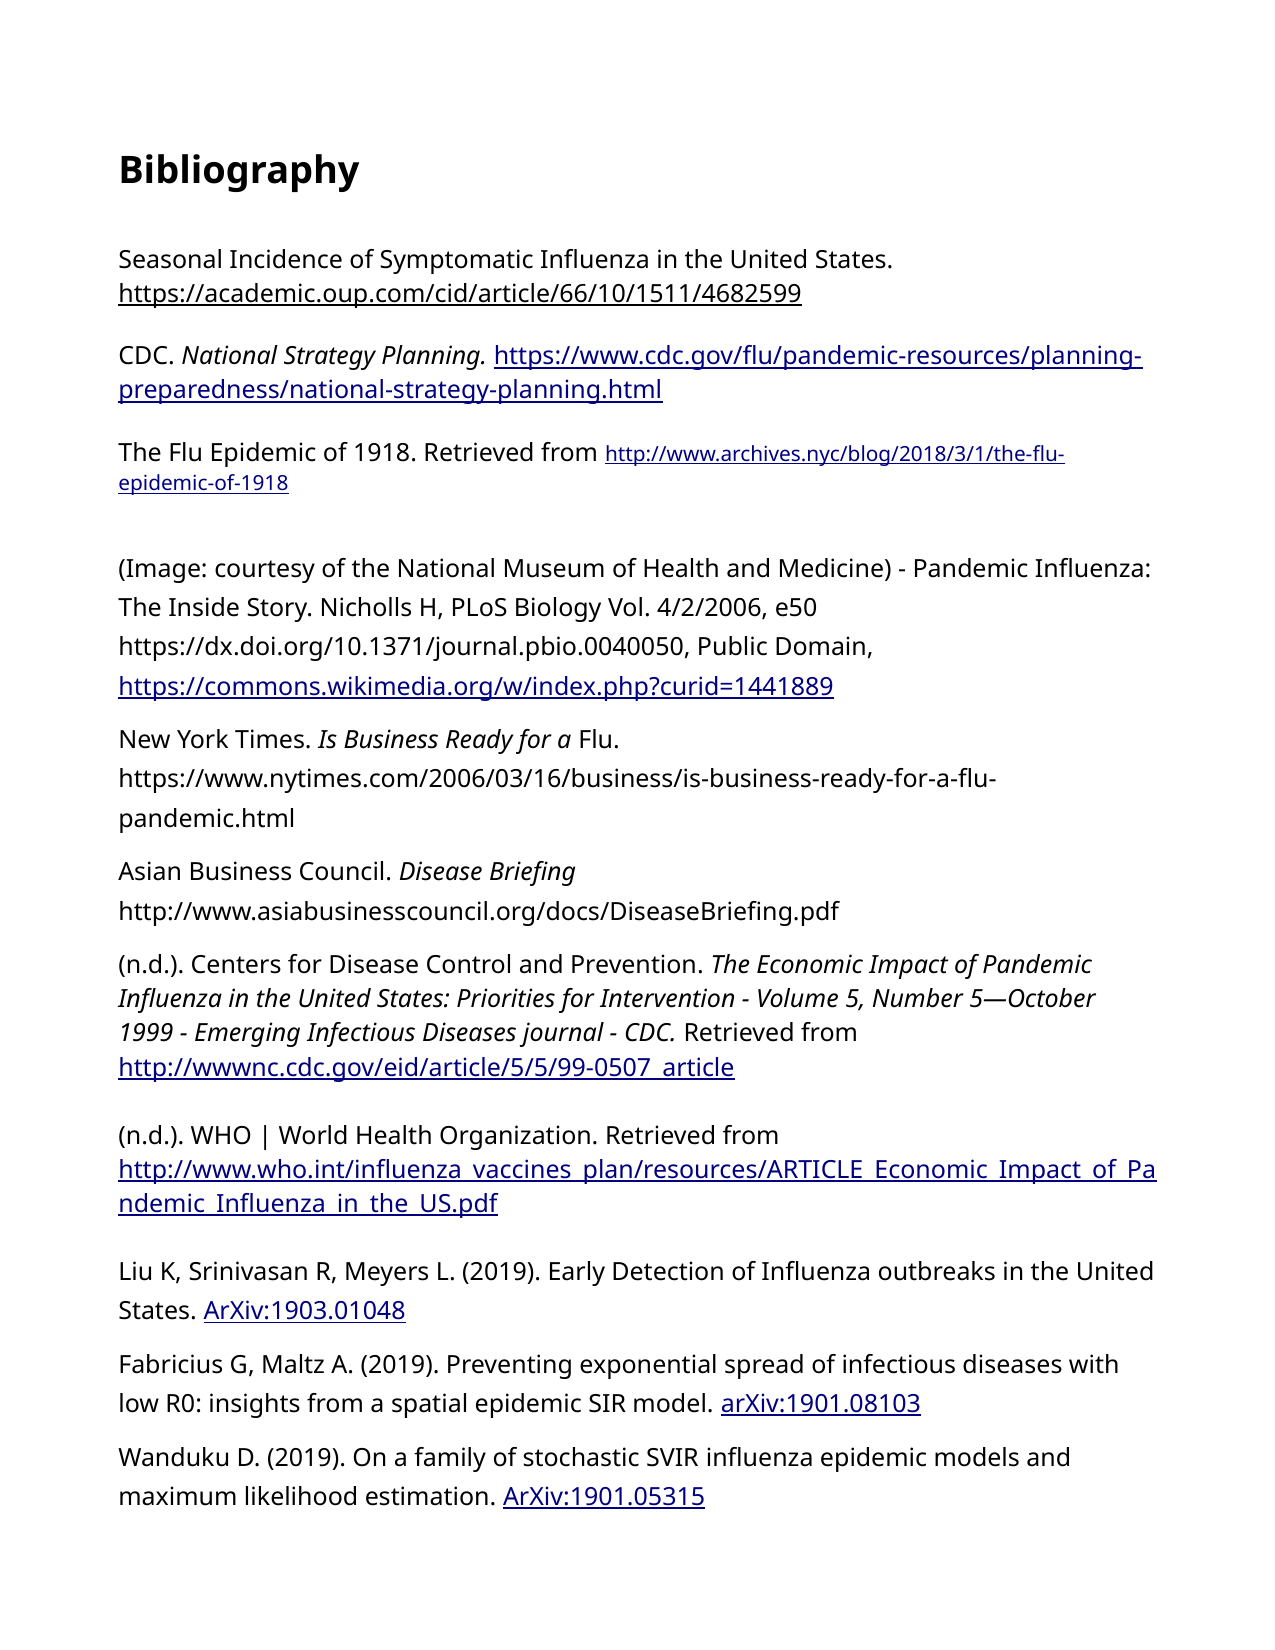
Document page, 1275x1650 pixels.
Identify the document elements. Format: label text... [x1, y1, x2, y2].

text Seasonal Incidence of Symptomatic Influenza in the United States. [118, 241, 1157, 275]
text Asian Business Council. Disease Briefing http://www.asiabusinesscouncil.org/docs/DiseaseBriefing.pdf [118, 854, 1157, 927]
text Wanduku D. (2019). On a family of stochastic SVIR influenza epidemic models and maximum likelihood estimation. ArXiv:1901.05315 [118, 1439, 1157, 1513]
text Liu K, Srinivasan R, Meyers L. (2019). Early Detection of Influenza outbreaks in the United States. ArXiv:1903.01048 [118, 1253, 1157, 1327]
text ndemic_Influenza_in_the_US.pdf [118, 1182, 1157, 1219]
text (n.d.). WHO | World Health Organization. Retrieved from http://www.who.int/influenza_vaccines_plan/resources/ARTICLE_Economic_Impact_of_Pa [118, 1117, 1157, 1180]
text New York Times. Is Business Ready for a Flu. https://www.nytimes.com/2006/03/16/business/is-business-ready-for-a-flu-pandemic.html [118, 722, 1157, 834]
subtitle Bibliography [118, 143, 1157, 195]
text https://academic.oup.com/cid/article/66/10/1511/4682599 [118, 275, 1157, 309]
text (n.d.). Centers for Disease Control and Prevention. The Economic Impact of Pandemic Influenza in the United States: Priorities for Intervention - Volume 5, Number 5—October 1999 - Emerging Infectious Diseases journal - CDC. Retrieved from http://wwwnc.cdc.gov/eid/article/5/5/99-0507_article [118, 947, 1157, 1083]
text (Image: courtesy of the National Museum of Health and Medicine) - Pandemic Influenza: The Inside Story. Nicholls H, PLoS Biology Vol. 4/2/2006, e50 https://dx.doi.org/10.1371/journal.pbio.0040050, Public Domain, https://commons.wikimedia.org/w/index.php?curid=1441889 [118, 551, 1157, 702]
text The Flu Epidemic of 1918. Retrieved from http://www.archives.nyc/blog/2018/3/1/the-flu-epidemic-of-1918 [118, 434, 1157, 497]
text Fabricius G, Maltz A. (2019). Preventing exponential spread of infectious diseases with low R0: insights from a spatial epidemic SIR model. arXiv:1901.08103 [118, 1346, 1157, 1420]
text CDC. National Strategy Planning. https://www.cdc.gov/flu/pandemic-resources/planning-preparedness/national-strategy-planning.html [118, 338, 1157, 406]
